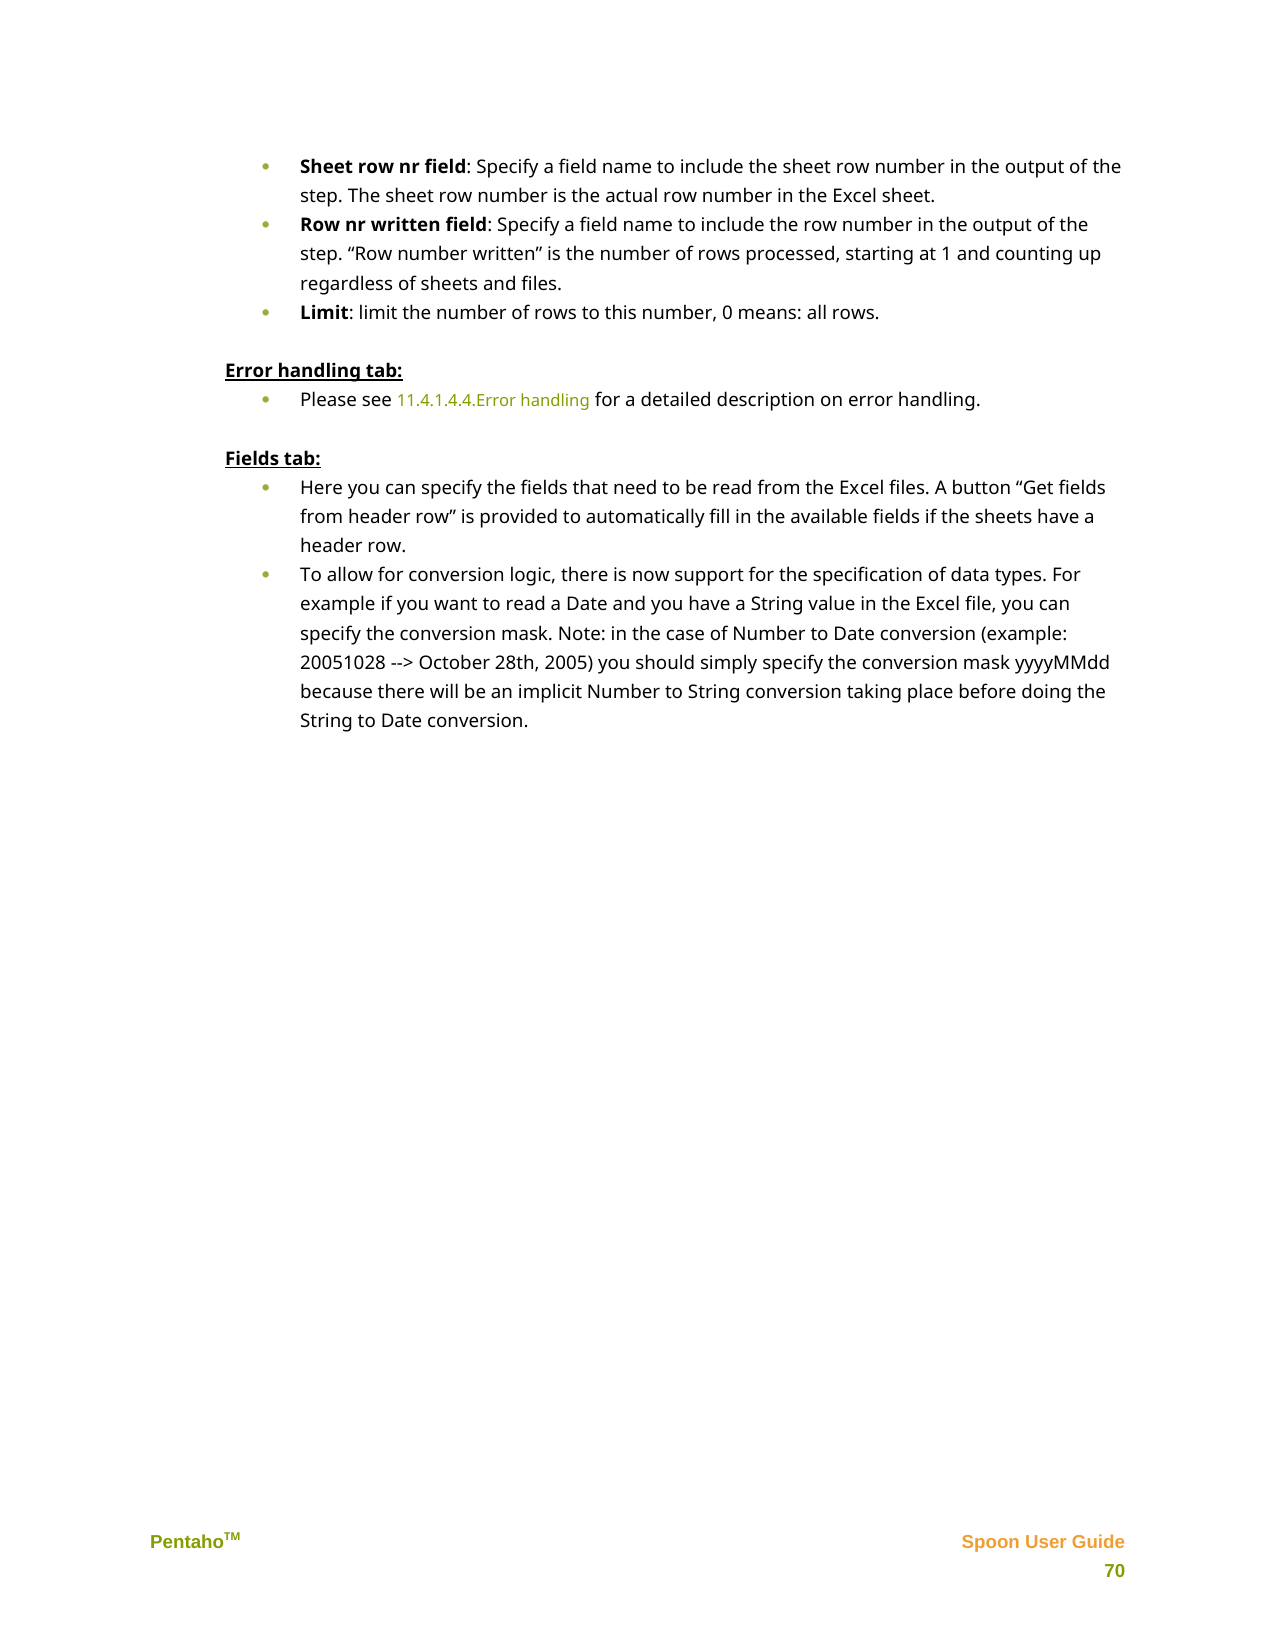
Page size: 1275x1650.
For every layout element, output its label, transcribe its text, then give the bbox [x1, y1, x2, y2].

text Fields tab: [225, 442, 1125, 471]
list Please see 11.4.1.4.4.Error handling for a detailed description on error handling. [262, 383, 1125, 412]
list To allow for conversion logic, there is now support for the specification of data types. For example if you want to read a Date and you have a String value in the Excel file, you can specify the conversion mask. Note: in the case of Number to Date conversion (example: 20051028 --> October 28th, 2005) you should simply specify the conversion mask yyyyMMdd because there will be an implicit Number to String conversion taking place before doing the String to Date conversion. [262, 558, 1125, 733]
list Limit: limit the number of rows to this number, 0 means: all rows. [262, 296, 1125, 325]
list Here you can specify the fields that need to be read from the Excel files. A button “Get fields from header row” is provided to automatically fill in the available fields if the sheets have a header row. [262, 471, 1125, 558]
list Sheet row nr field: Specify a field name to include the sheet row number in the output of the step. The sheet row number is the actual row number in the Excel sheet. [262, 150, 1125, 208]
list Row nr written field: Specify a field name to include the row number in the output of the step. “Row number written” is the number of rows processed, starting at 1 and counting up regardless of sheets and files. [262, 208, 1125, 296]
text Error handling tab: [225, 354, 1125, 383]
